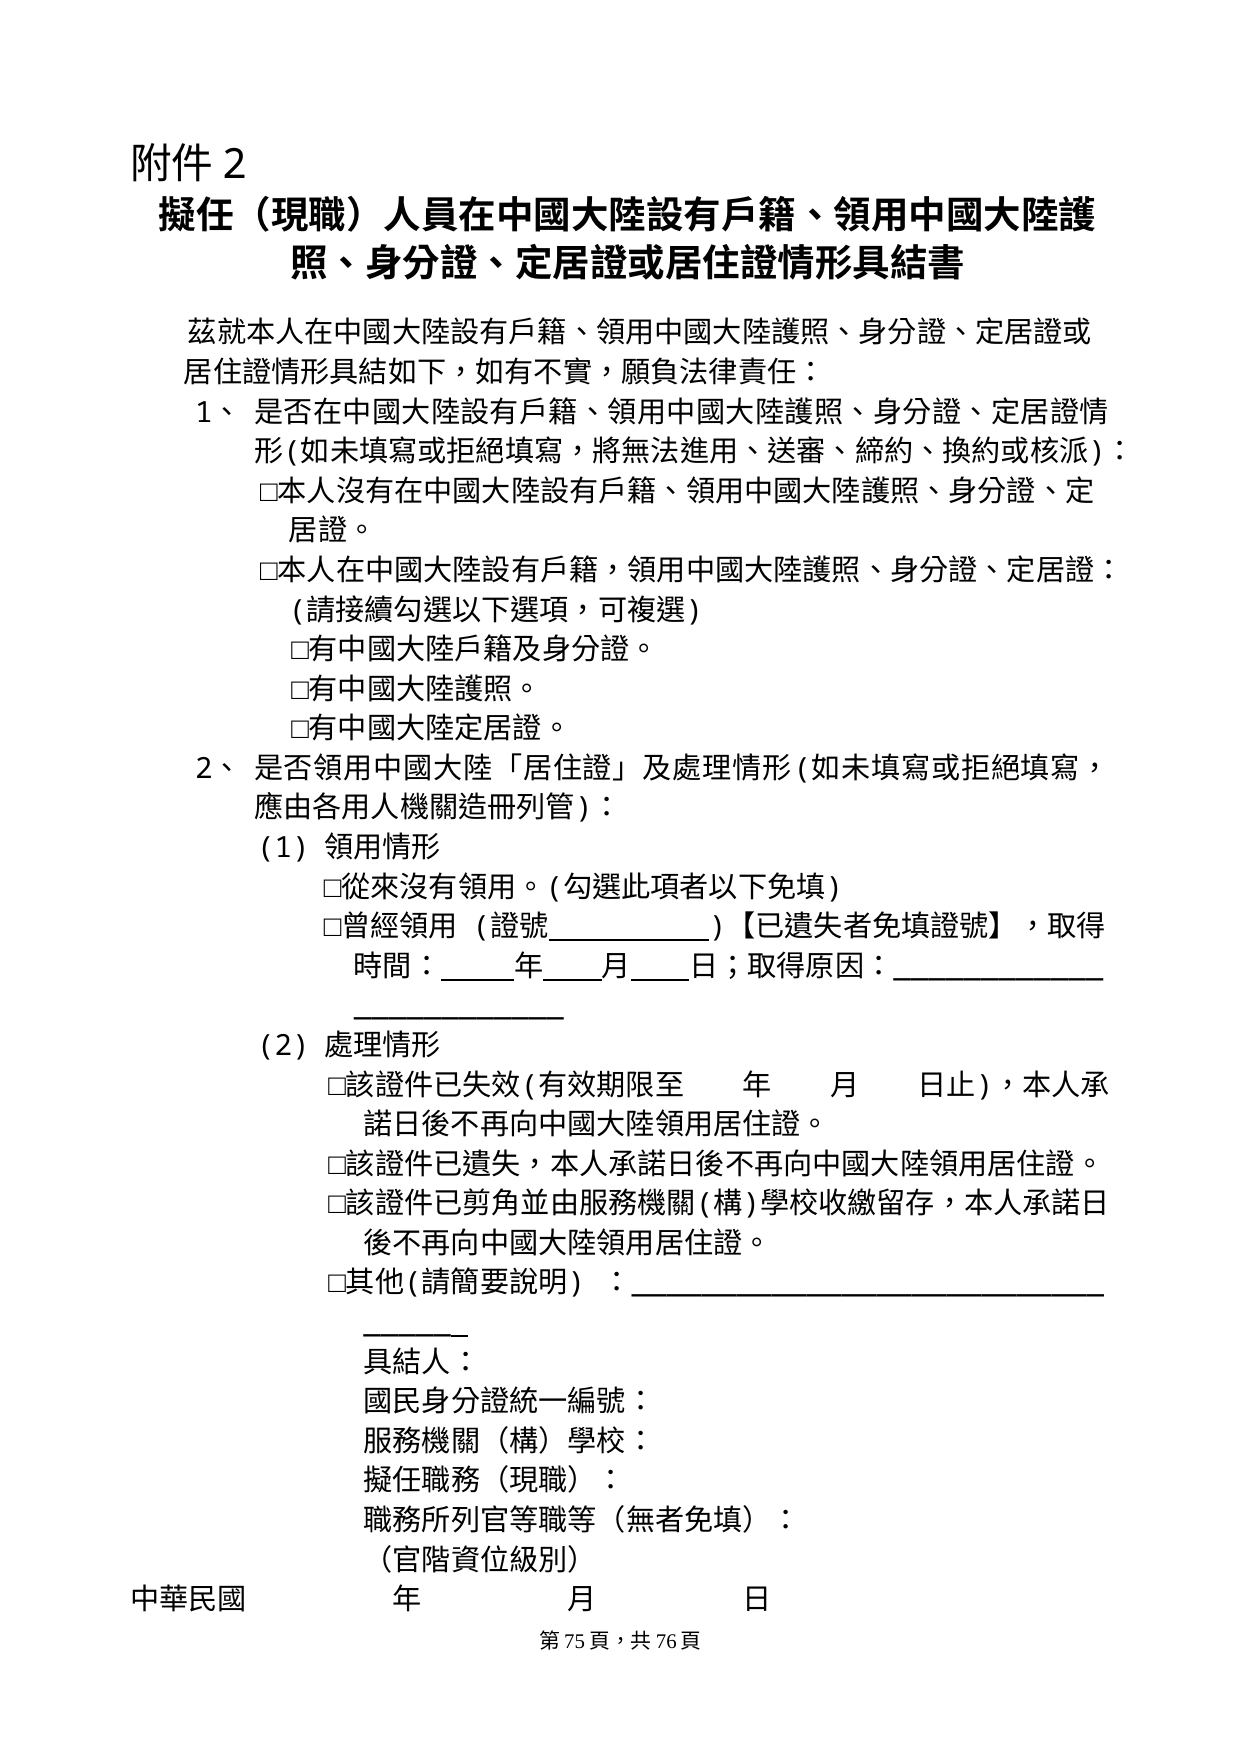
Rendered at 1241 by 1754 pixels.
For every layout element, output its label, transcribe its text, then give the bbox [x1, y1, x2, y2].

text 擬任職務（現職）： [130, 1459, 1110, 1499]
text □本人在中國大陸設有戶籍，領用中國大陸護照、身分證、定居證：(請接續勾選以下選項，可複選) [260, 549, 1110, 628]
text □曾經領用 (證號 )【已遺失者免填證號】，取得時間： 年 月 日；取得原因：________________________ [324, 905, 1110, 1024]
text 國民身分證統一編號： [130, 1380, 1110, 1419]
text 擬任（現職）人員在中國大陸設有戶籍、領用中國大陸護照、身分證、定居證或居住證情形具結書 [145, 190, 1110, 286]
text 服務機關（構）學校： [130, 1419, 1110, 1459]
text 具結人： [130, 1340, 1110, 1380]
text 職務所列官等職等（無者免填）： [130, 1499, 1110, 1538]
text □其他(請簡要說明) ：________________________________ [328, 1261, 1110, 1340]
text □有中國大陸護照。 [291, 667, 1110, 707]
list 是否領用中國大陸「居住證」及處理情形(如未填寫或拒絕填寫，應由各用人機關造冊列管)： [195, 747, 1110, 826]
list 處理情形 [257, 1024, 1110, 1063]
text 茲就本人在中國大陸設有戶籍、領用中國大陸護照、身分證、定居證或居住證情形具結如下，如有不實，願負法律責任： [184, 311, 1110, 390]
text □該證件已遺失，本人承諾日後不再向中國大陸領用居住證。 [328, 1142, 1110, 1182]
text □有中國大陸戶籍及身分證。 [291, 628, 1110, 667]
text □有中國大陸定居證。 [291, 707, 1110, 747]
text 中華民國 年 月 日 [130, 1578, 1110, 1617]
list 是否在中國大陸設有戶籍、領用中國大陸護照、身分證、定居證情形(如未填寫或拒絕填寫，將無法進用、送審、締約、換約或核派)： [195, 390, 1110, 469]
list 領用情形 [257, 826, 1110, 865]
text （官階資位級別） [130, 1538, 1110, 1578]
text □該證件已失效(有效期限至 年 月 日止)，本人承諾日後不再向中國大陸領用居住證。 [328, 1063, 1110, 1142]
text □從來沒有領用。(勾選此項者以下免填) [324, 865, 1110, 905]
text 附件2 [130, 130, 1110, 190]
text □本人沒有在中國大陸設有戶籍、領用中國大陸護照、身分證、定居證。 [260, 469, 1110, 549]
text □該證件已剪角並由服務機關(構)學校收繳留存，本人承諾日後不再向中國大陸領用居住證。 [328, 1182, 1110, 1261]
